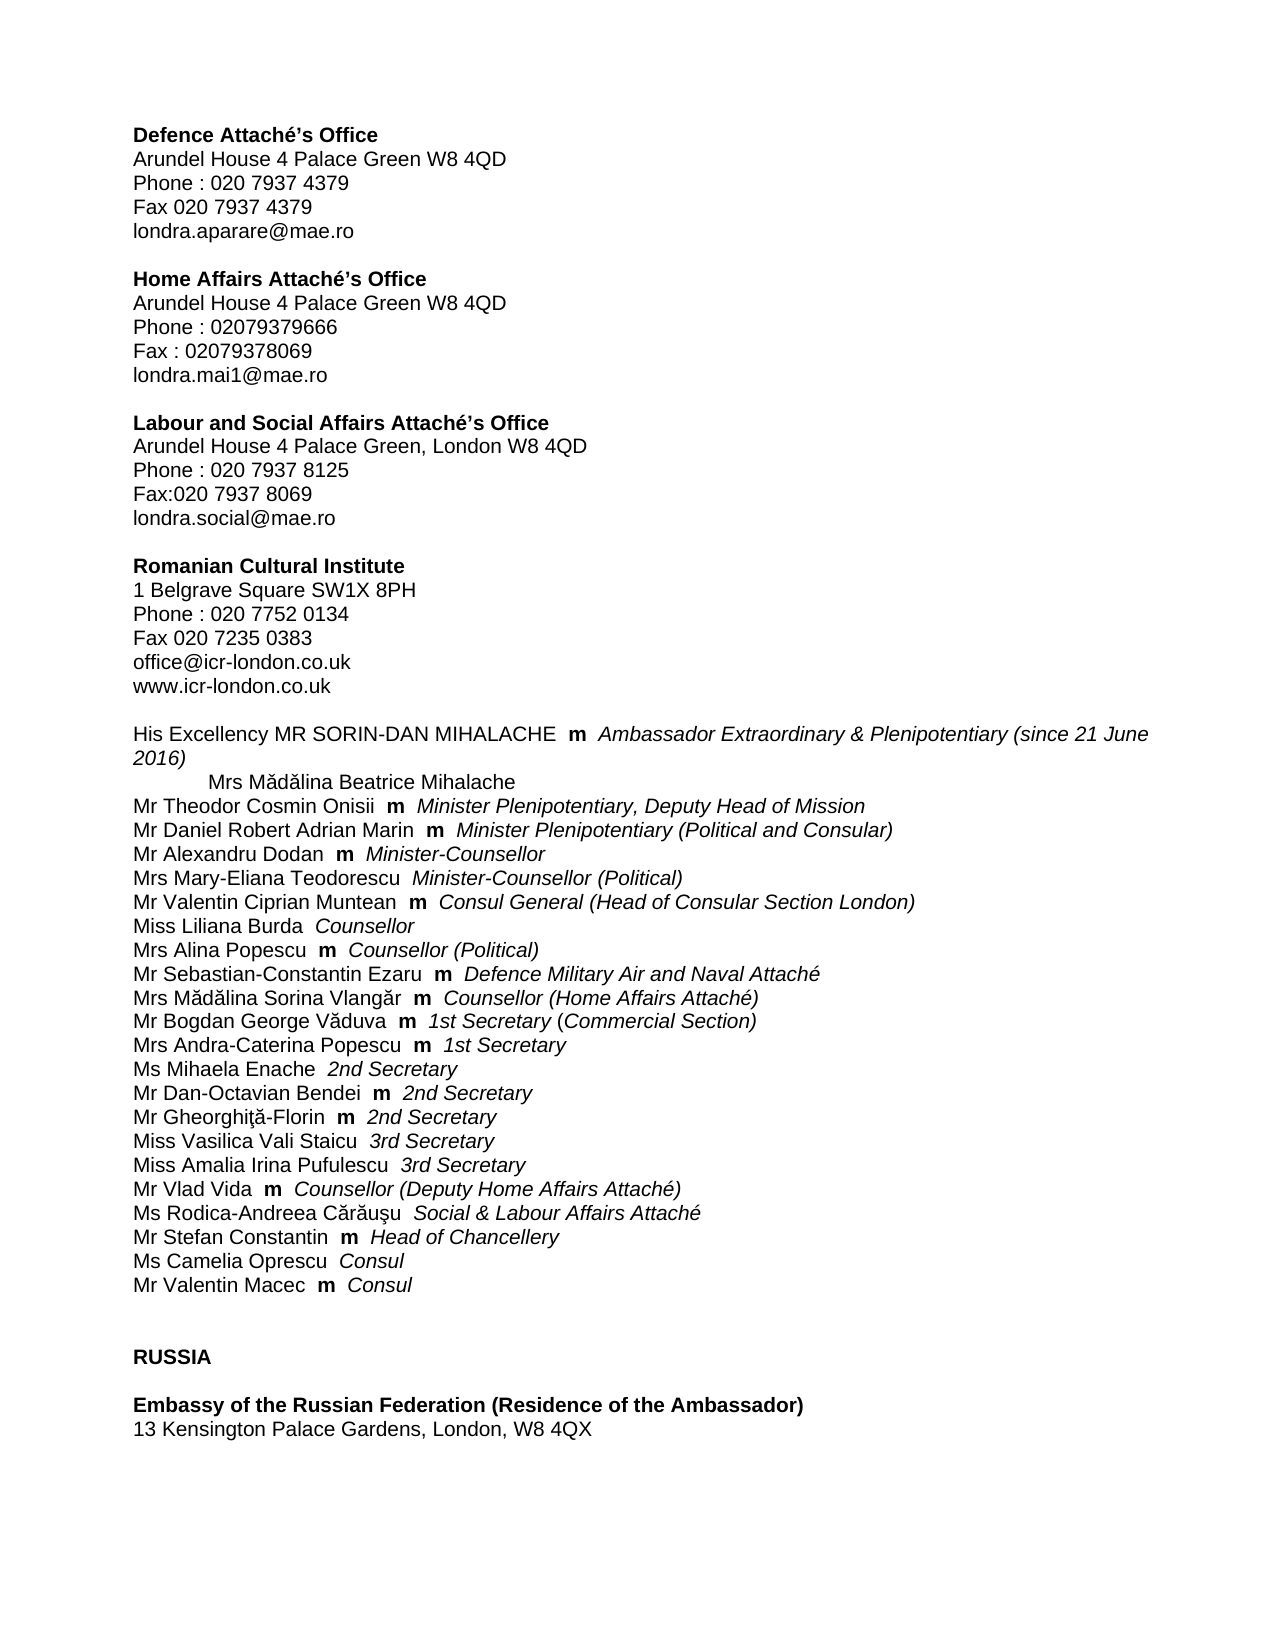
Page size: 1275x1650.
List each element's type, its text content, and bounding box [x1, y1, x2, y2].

text 1 Belgrave Square SW1X 8PH [133, 578, 1181, 602]
text Mrs Alina Popescu m Counsellor (Political) [133, 937, 1181, 961]
text Ms Mihaela Enache 2nd Secretary [133, 1057, 1181, 1081]
text Arundel House 4 Palace Green W8 4QD [133, 291, 1181, 314]
text londra.social@mae.ro [133, 506, 1181, 530]
text Fax 020 7937 4379 [133, 195, 1181, 219]
text Mr Valentin Macec m Consul [133, 1273, 1181, 1297]
text Phone : 02079379666 [133, 314, 1181, 338]
text Mr Dan-Octavian Bendei m 2nd Secretary [133, 1081, 1181, 1105]
text Arundel House 4 Palace Green, London W8 4QD [133, 434, 1181, 458]
text Mrs Mǎdǎlina Beatrice Mihalache [133, 770, 1181, 794]
text Miss Liliana Burda Counsellor [133, 913, 1181, 937]
text RUSSIA [133, 1345, 1181, 1369]
text Ms Camelia Oprescu Consul [133, 1249, 1181, 1273]
text office@icr-london.co.uk [133, 650, 1181, 674]
text 13 Kensington Palace Gardens, London, W8 4QX [133, 1417, 1181, 1441]
text Home Affairs Attaché’s Office [133, 267, 1181, 291]
text Fax 020 7235 0383 [133, 626, 1181, 650]
text Mr Alexandru Dodan m Minister-Counsellor [133, 842, 1181, 866]
text Phone : 020 7752 0134 [133, 602, 1181, 626]
text Fax:020 7937 8069 [133, 482, 1181, 506]
text Mrs Mădălina Sorina Vlangăr m Counsellor (Home Affairs Attaché) [133, 985, 1181, 1009]
text Miss Vasilica Vali Staicu 3rd Secretary [133, 1129, 1181, 1153]
text His Excellency MR SORIN-DAN MIHALACHE m Ambassador Extraordinary & Plenipotentiary (since 21 June 2016) [133, 722, 1181, 770]
text Phone : 020 7937 8125 [133, 458, 1181, 482]
text Mr Bogdan George Văduva m 1st Secretary (Commercial Section) [133, 1009, 1181, 1033]
text Mr Daniel Robert Adrian Marin m Minister Plenipotentiary (Political and Consular) [133, 818, 1181, 842]
text Fax : 02079378069 [133, 338, 1181, 362]
text Ms Rodica-Andreea Cărăuşu Social & Labour Affairs Attaché [133, 1201, 1181, 1225]
text www.icr-london.co.uk [133, 674, 1181, 698]
text Defence Attaché’s Office [133, 123, 1181, 147]
text Mr Stefan Constantin m Head of Chancellery [133, 1225, 1181, 1249]
text Phone : 020 7937 4379 [133, 171, 1181, 195]
text Mr Valentin Ciprian Muntean m Consul General (Head of Consular Section London) [133, 889, 1181, 913]
text Mr Sebastian-Constantin Ezaru m Defence Military Air and Naval Attaché [133, 961, 1181, 985]
text londra.aparare@mae.ro [133, 219, 1181, 243]
text Embassy of the Russian Federation (Residence of the Ambassador) [133, 1393, 1181, 1417]
text Mr Theodor Cosmin Onisii m Minister Plenipotentiary, Deputy Head of Mission [133, 794, 1181, 818]
text Mr Gheorghiţă-Florin m 2nd Secretary [133, 1105, 1181, 1129]
text Mrs Mary-Eliana Teodorescu Minister-Counsellor (Political) [133, 866, 1181, 889]
text londra.mai1@mae.ro [133, 362, 1181, 386]
text Labour and Social Affairs Attaché’s Office [133, 410, 1181, 434]
text Miss Amalia Irina Pufulescu 3rd Secretary [133, 1153, 1181, 1177]
text Mr Vlad Vida m Counsellor (Deputy Home Affairs Attaché) [133, 1177, 1181, 1201]
text Arundel House 4 Palace Green W8 4QD [133, 147, 1181, 171]
text Mrs Andra-Caterina Popescu m 1st Secretary [133, 1033, 1181, 1057]
text Romanian Cultural Institute [133, 554, 1181, 578]
